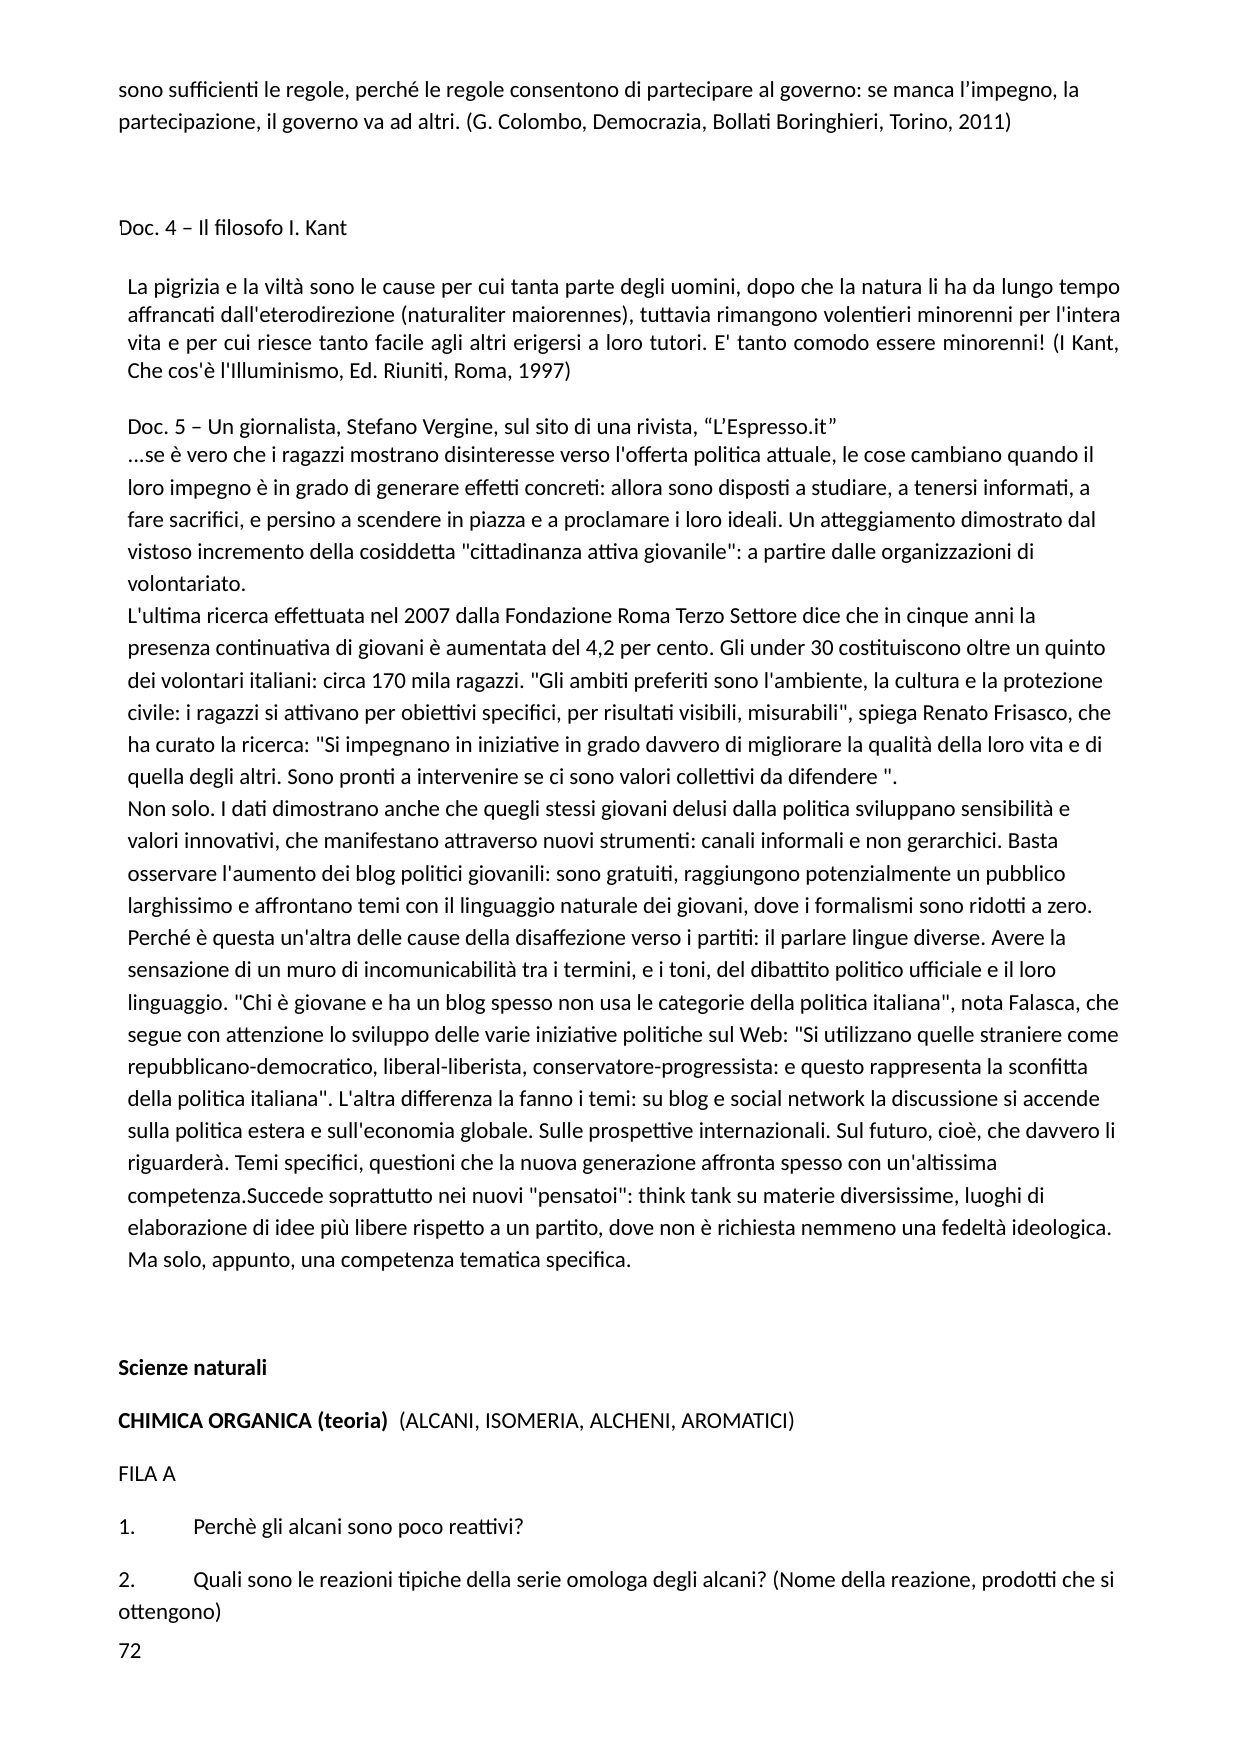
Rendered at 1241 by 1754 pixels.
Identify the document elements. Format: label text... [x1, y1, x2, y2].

table_header La pigrizia e la viltà sono le cause per cui tanta parte degli uomini, dopo che la natura li ha da lungo tempo affrancati dall'eterodirezione (naturaliter maiorennes), tuttavia rimangono volentieri minorenni per l'intera vita e per cui riesce tanto facile agli altri erigersi a loro tutori. E' tanto comodo essere minorenni! (I Kant, Che cos'è l'Illuminismo, Ed. Riuniti, Roma, 1997) Doc. 5 – Un giornalista, Stefano Vergine, sul sito di una rivista, “L’Espresso.it” ...se è vero che i ragazzi mostrano disinteresse verso l'offerta politica attuale, le cose cambiano quando il loro impegno è in grado di generare effetti concreti: allora sono disposti a studiare, a tenersi informati, a fare sacrifici, e persino a scendere in piazza e a proclamare i loro ideali. Un atteggiamento dimostrato dal vistoso incremento della cosiddetta "cittadinanza attiva giovanile": a partire dalle organizzazioni di volontariato. L'ultima ricerca effettuata nel 2007 dalla Fondazione Roma Terzo Settore dice che in cinque anni la presenza continuativa di giovani è aumentata del 4,2 per cento. Gli under 30 costituiscono oltre un quinto dei volontari italiani: circa 170 mila ragazzi. "Gli ambiti preferiti sono l'ambiente, la cultura e la protezione civile: i ragazzi si attivano per obiettivi specifici, per risultati visibili, misurabili", spiega Renato Frisasco, che ha curato la ricerca: "Si impegnano in iniziative in grado davvero di migliorare la qualità della loro vita e di quella degli altri. Sono pronti a intervenire se ci sono valori collettivi da difendere ". Non solo. I dati dimostrano anche che quegli stessi giovani delusi dalla politica sviluppano sensibilità e valori innovativi, che manifestano attraverso nuovi strumenti: canali informali e non gerarchici. Basta osservare l'aumento dei blog politici giovanili: sono gratuiti, raggiungono potenzialmente un pubblico larghissimo e affrontano temi con il linguaggio naturale dei giovani, dove i formalismi sono ridotti a zero. Perché è questa un'altra delle cause della disaffezione verso i partiti: il parlare lingue diverse. Avere la sensazione di un muro di incomunicabilità tra i termini, e i toni, del dibattito politico ufficiale e il loro linguaggio. "Chi è giovane e ha un blog spesso non usa le categorie della politica italiana", nota Falasca, che segue con attenzione lo sviluppo delle varie iniziative politiche sul Web: "Si utilizzano quelle straniere come repubblicano-democratico, liberal-liberista, conservatore-progressista: e questo rappresenta la sconfitta della politica italiana". L'altra differenza la fanno i temi: su blog e social network la discussione si accende sulla politica estera e sull'economia globale. Sulle prospettive internazionali. Sul futuro, cioè, che davvero li riguarderà. Temi specifici, questioni che la nuova generazione affronta spesso con un'altissima competenza.Succede soprattutto nei nuovi "pensatoi": think tank su materie diversissime, luoghi di elaborazione di idee più libere rispetto a un partito, dove non è richiesta nemmeno una fedeltà ideologica. Ma solo, appunto, una competenza tematica specifica. [124, 269, 1125, 1297]
table_header [121, 266, 1193, 1300]
text Doc. 4 – Il filosofo I. Kant [118, 213, 1122, 241]
text CHIMICA ORGANICA (teoria) (ALCANI, ISOMERIA, ALCHENI, AROMATICI) [118, 1406, 1173, 1434]
text sono sufficienti le regole, perché le regole consentono di partecipare al governo: se manca l’impegno, la partecipazione, il governo va ad altri. (G. Colombo, Democrazia, Bollati Boringhieri, Torino, 2011) [118, 75, 1122, 135]
list Quali sono le reazioni tipiche della serie omologa degli alcani? (Nome della reazione, prodotti che si ottengono) [118, 1565, 1173, 1625]
list Perchè gli alcani sono poco reattivi? [118, 1512, 1173, 1540]
text Scienze naturali [118, 1353, 1173, 1381]
text FILA A [118, 1459, 1173, 1487]
